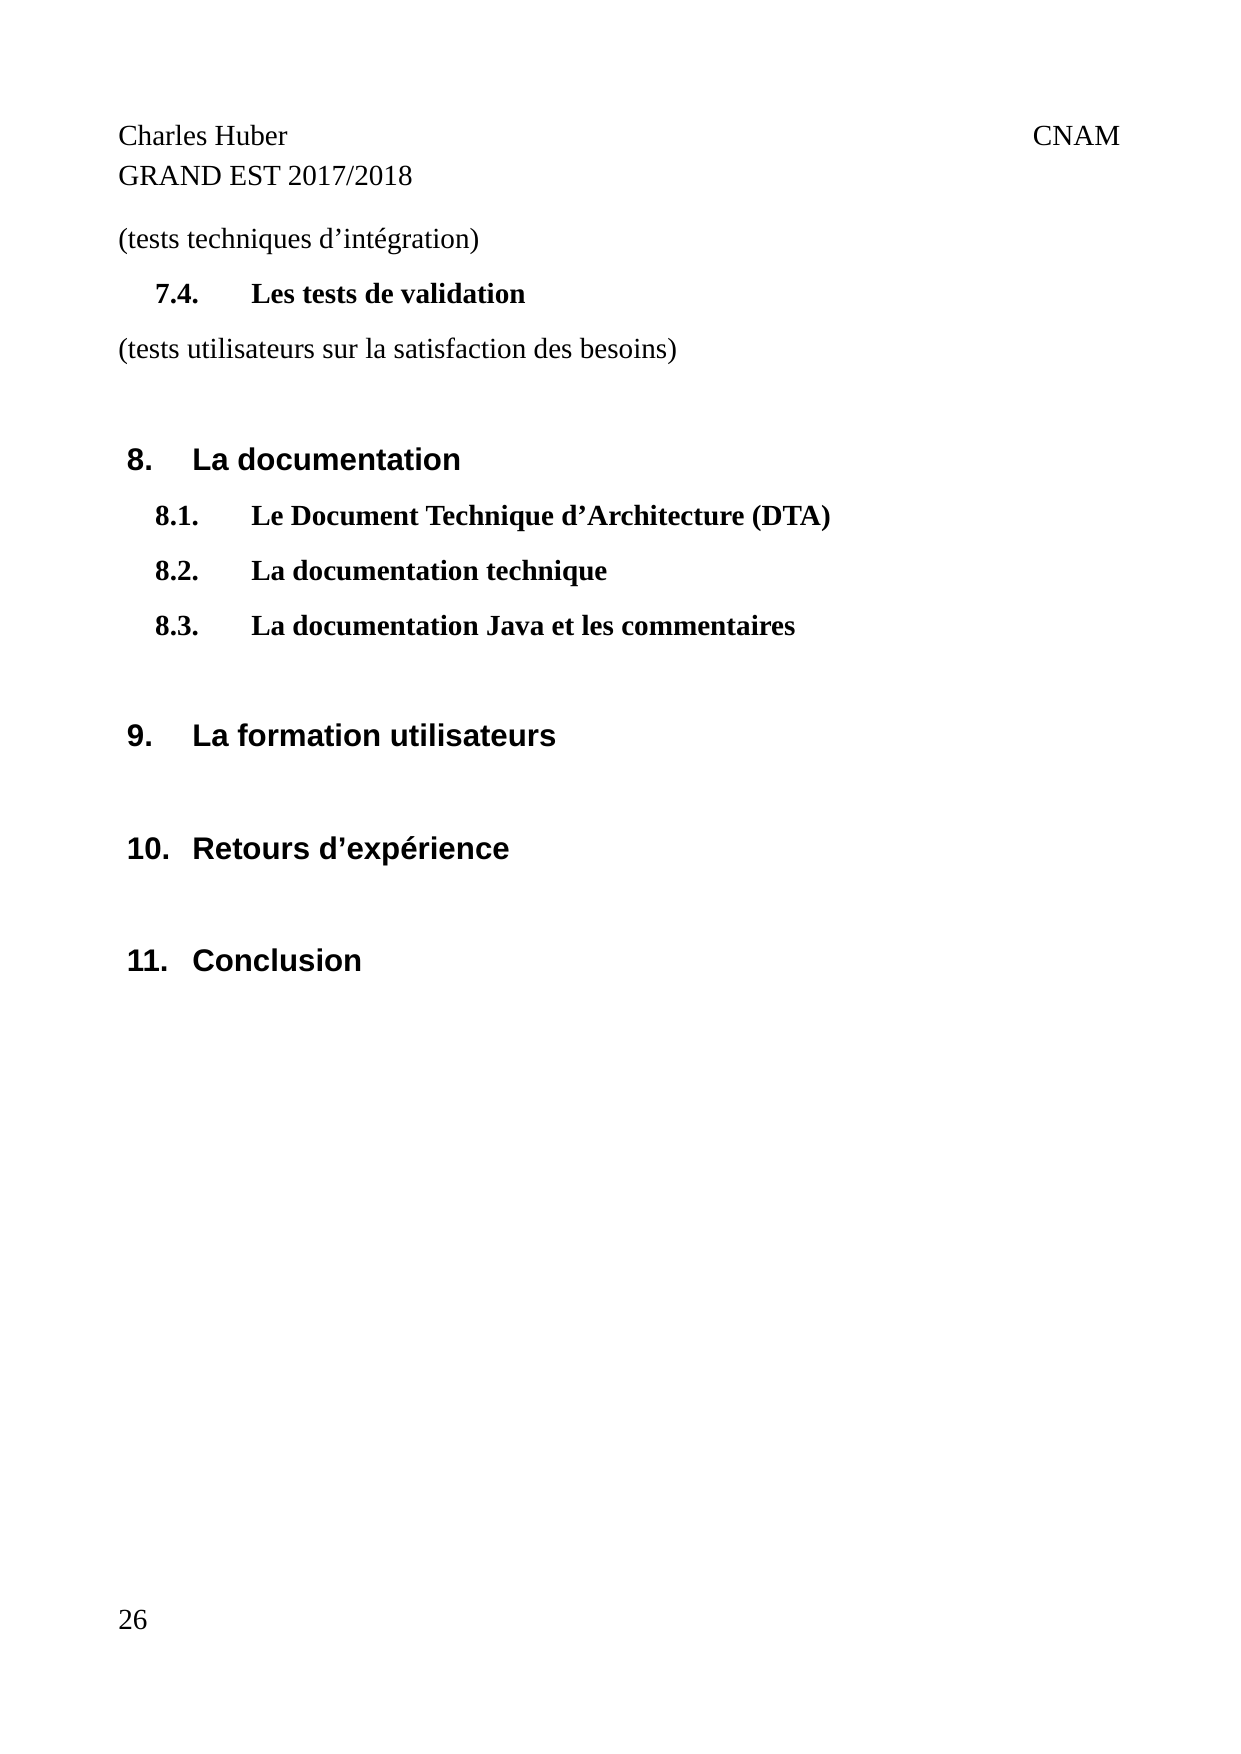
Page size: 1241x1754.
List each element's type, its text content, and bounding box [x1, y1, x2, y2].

subtitle Retours d’expérience [118, 830, 1122, 866]
subtitle Le Document Technique d’Architecture (DTA) [148, 498, 1122, 532]
text (tests utilisateurs sur la satisfaction des besoins) [118, 331, 1122, 364]
subtitle La documentation technique [148, 553, 1122, 587]
subtitle La formation utilisateurs [118, 717, 1122, 753]
text (tests techniques d’intégration) [118, 221, 1122, 255]
subtitle La documentation Java et les commentaires [148, 608, 1122, 641]
subtitle La documentation [118, 441, 1122, 476]
subtitle Conclusion [118, 942, 1122, 978]
subtitle Les tests de validation [148, 276, 1122, 310]
